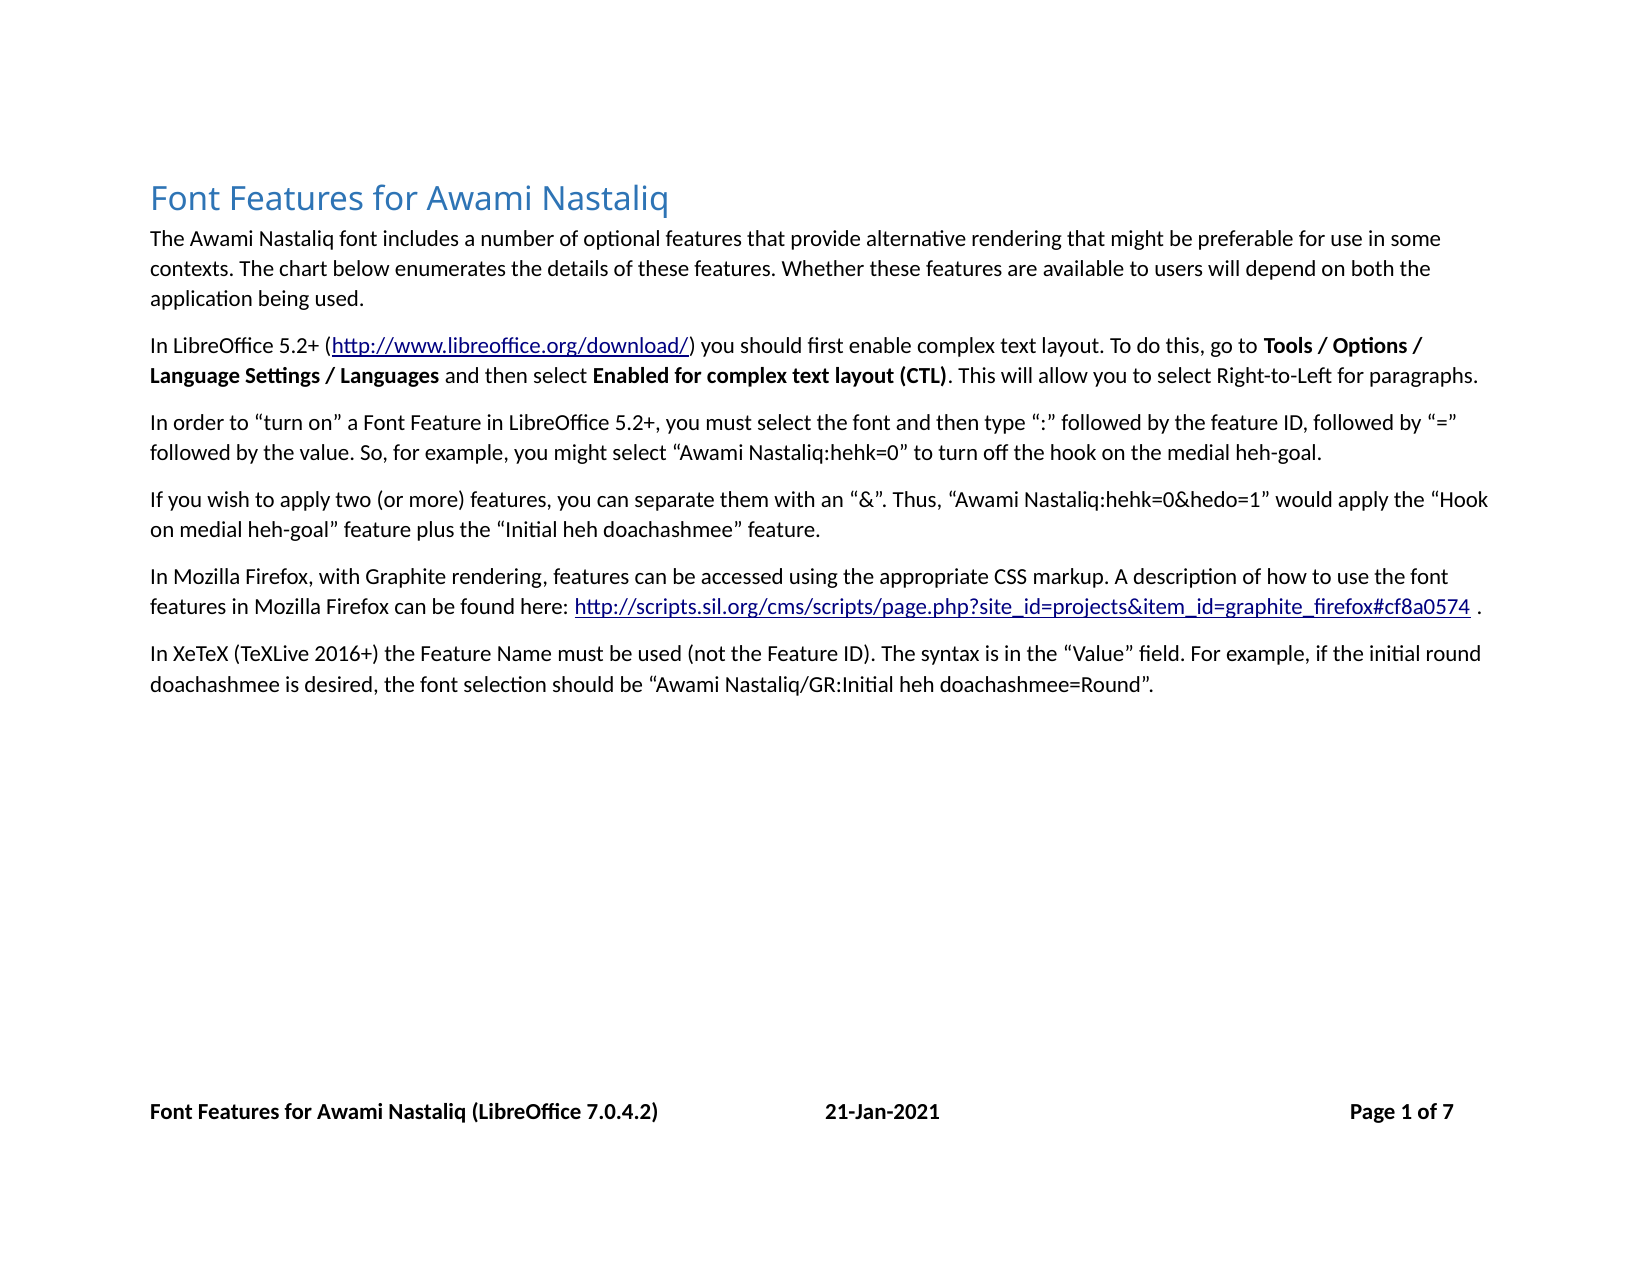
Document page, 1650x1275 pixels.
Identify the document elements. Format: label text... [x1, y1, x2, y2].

text In LibreOffice 5.2+ (http://www.libreoffice.org/download/) you should first enable complex text layout. To do this, go to Tools / Options / Language Settings / Languages and then select Enabled for complex text layout (CTL). This will allow you to select Right-to-Left for paragraphs. [150, 331, 1500, 389]
text In order to “turn on” a Font Feature in LibreOffice 5.2+, you must select the font and then type “:” followed by the feature ID, followed by “=” followed by the value. So, for example, you might select “Awami Nastaliq:hehk=0” to turn off the hook on the medial heh-goal. [150, 408, 1500, 467]
text In Mozilla Firefox, with Graphite rendering, features can be accessed using the appropriate CSS markup. A description of how to use the font features in Mozilla Firefox can be found here: http://scripts.sil.org/cms/scripts/page.php?site_id=projects&item_id=graphite_firefox#cf8a0574 . [150, 562, 1500, 621]
text If you wish to apply two (or more) features, you can separate them with an “&”. Thus, “Awami Nastaliq:hehk=0&hedo=1” would apply the “Hook on medial heh-goal” feature plus the “Initial heh doachashmee” feature. [150, 485, 1500, 544]
text In XeTeX (TeXLive 2016+) the Feature Name must be used (not the Feature ID). The syntax is in the “Value” field. For example, if the initial round doachashmee is desired, the font selection should be “Awami Nastaliq/GR:Initial heh doachashmee=Round”. [150, 639, 1500, 698]
subtitle Font Features for Awami Nastaliq [150, 175, 1500, 220]
text The Awami Nastaliq font includes a number of optional features that provide alternative rendering that might be preferable for use in some contexts. The chart below enumerates the details of these features. Whether these features are available to users will depend on both the application being used. [150, 224, 1500, 312]
